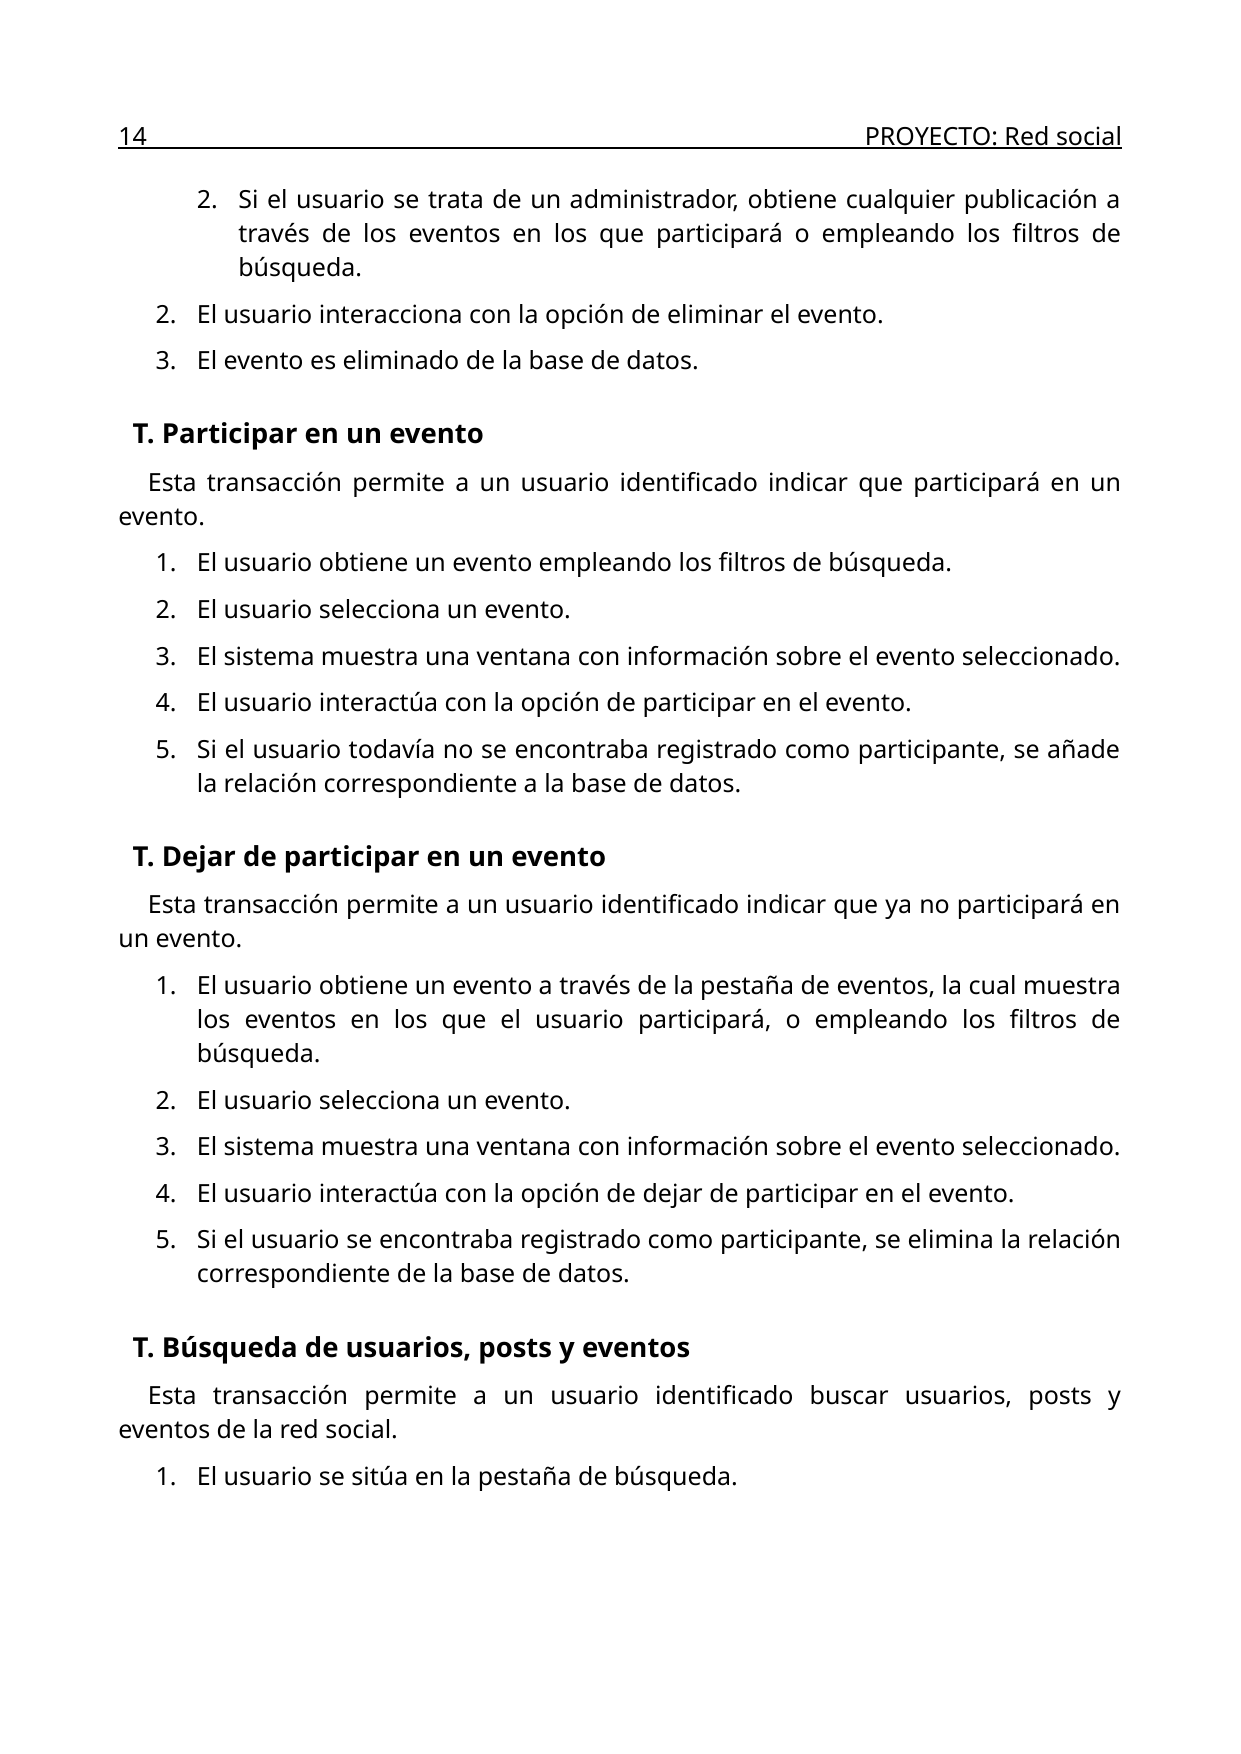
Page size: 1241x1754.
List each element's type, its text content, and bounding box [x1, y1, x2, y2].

text Esta transacción permite a un usuario identificado buscar usuarios, posts y eventos de la red social. [118, 1378, 1122, 1446]
list El usuario interactúa con la opción de dejar de participar en el evento. [155, 1175, 1122, 1209]
list El usuario selecciona un evento. [155, 592, 1122, 626]
list Si el usuario se trata de un administrador, obtiene cualquier publicación a través de los eventos en los que participará o empleando los filtros de búsqueda. [197, 182, 1122, 284]
list El evento es eliminado de la base de datos. [155, 343, 1122, 377]
list El sistema muestra una ventana con información sobre el evento seleccionado. [155, 638, 1122, 672]
text Esta transacción permite a un usuario identificado indicar que ya no participará en un evento. [118, 887, 1122, 955]
list El usuario interactúa con la opción de participar en el evento. [155, 685, 1122, 719]
list El sistema muestra una ventana con información sobre el evento seleccionado. [155, 1129, 1122, 1163]
list Si el usuario se encontraba registrado como participante, se elimina la relación correspondiente de la base de datos. [155, 1222, 1122, 1290]
subtitle T. Participar en un evento [118, 414, 1122, 452]
list Si el usuario todavía no se encontraba registrado como participante, se añade la relación correspondiente a la base de datos. [155, 731, 1122, 799]
list El usuario obtiene un evento a través de la pestaña de eventos, la cual muestra los eventos en los que el usuario participará, o empleando los filtros de búsqueda. [155, 968, 1122, 1070]
subtitle T. Dejar de participar en un evento [118, 837, 1122, 874]
text Esta transacción permite a un usuario identificado indicar que participará en un evento. [118, 464, 1122, 533]
list El usuario interacciona con la opción de eliminar el evento. [155, 296, 1122, 330]
list El usuario obtiene un evento empleando los filtros de búsqueda. [155, 545, 1122, 579]
list El usuario selecciona un evento. [155, 1082, 1122, 1116]
subtitle T. Búsqueda de usuarios, posts y eventos [118, 1328, 1122, 1365]
list El usuario se sitúa en la pestaña de búsqueda. [155, 1458, 1122, 1492]
